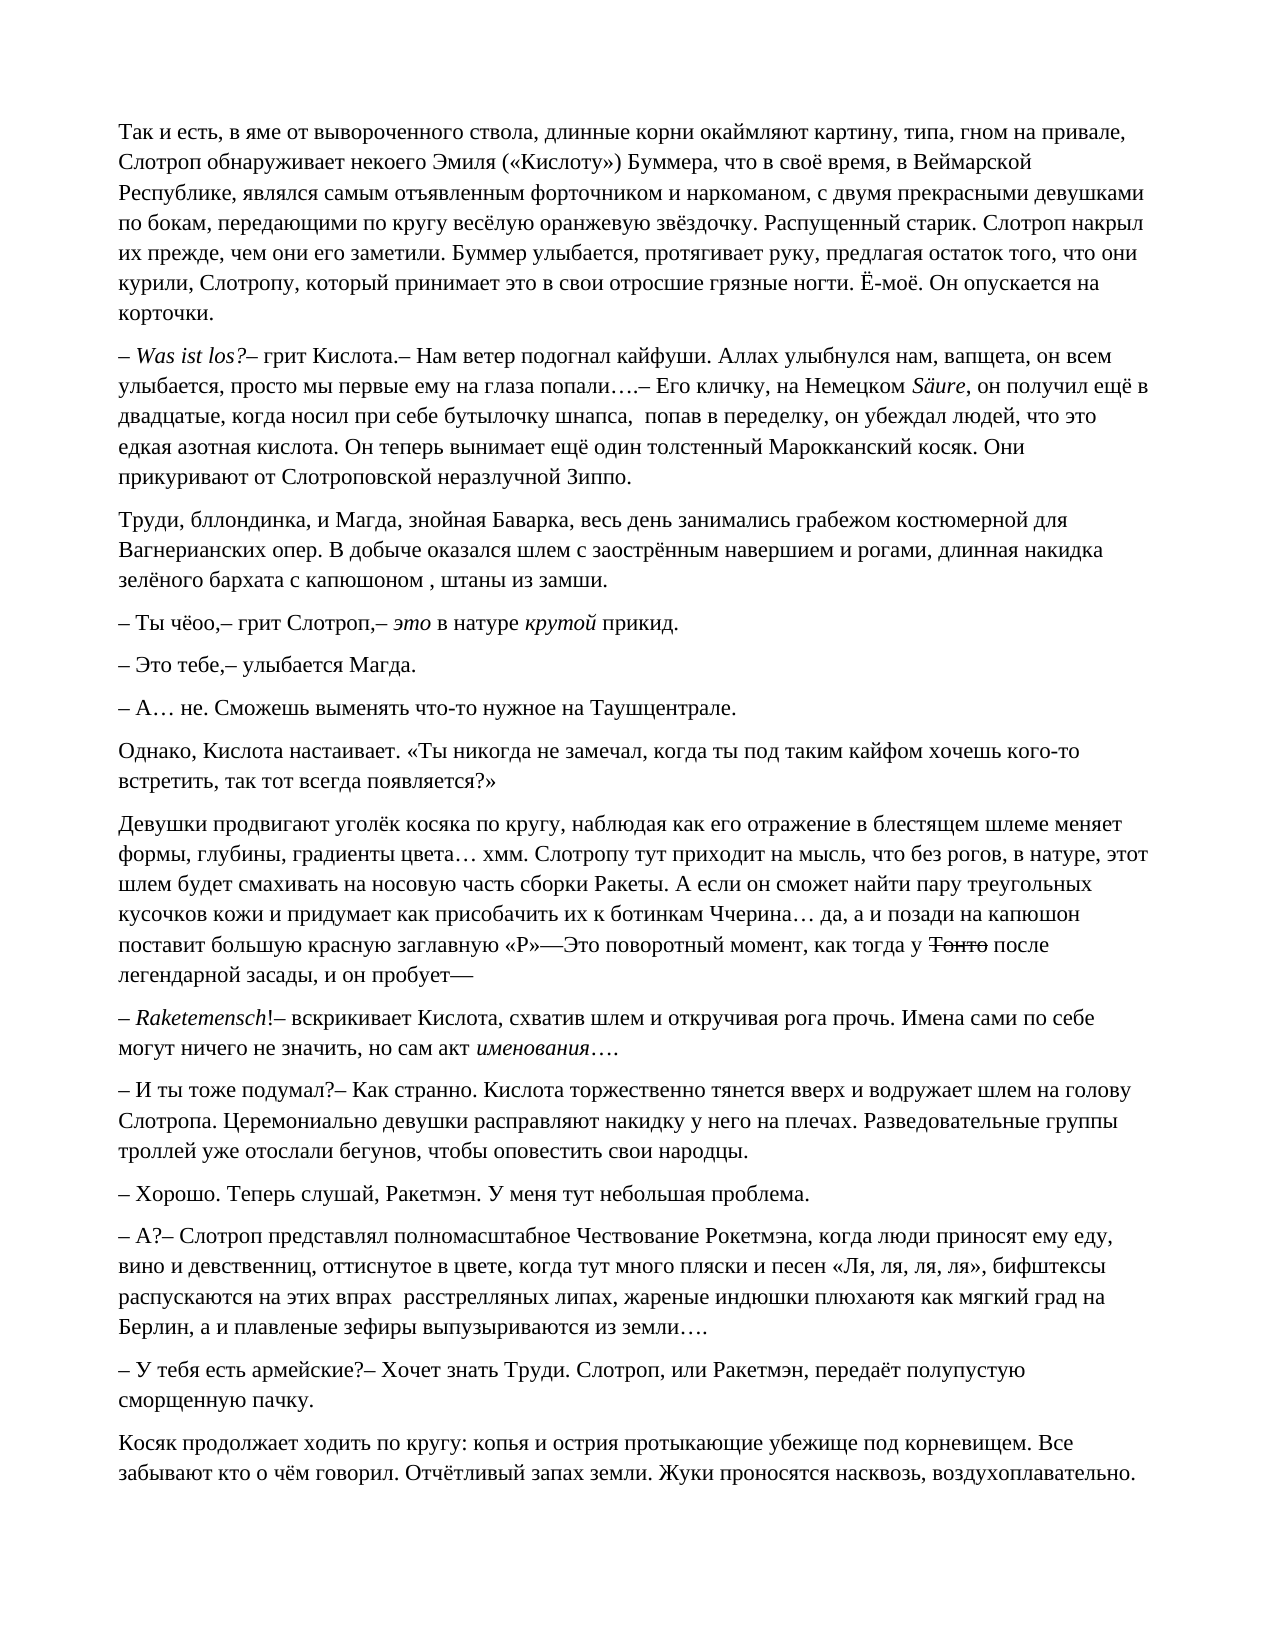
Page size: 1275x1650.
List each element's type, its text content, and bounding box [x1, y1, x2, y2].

text – Это тебе,– улыбается Магда. [118, 651, 1157, 678]
text – Raketemensch!– вскрикивает Кислота, схватив шлем и откручивая рога прочь. Имена сами по себе могут ничего не значить, но сам акт именования…. [118, 1003, 1157, 1060]
text – А… не. Сможешь выменять что-то нужное на Таушцентрале. [118, 694, 1157, 721]
text – И ты тоже подумал?– Как странно. Кислота торжественно тянется вверх и водружает шлем на голову Слотропа. Церемониально девушки расправляют накидку у него на плечах. Разведовательные группы троллей уже отослали бегунов, чтобы оповестить свои народцы. [118, 1076, 1157, 1163]
text Так и есть, в яме от вывороченного ствола, длинные корни окаймляют картину, типа, гном на привале, Слотроп обнаруживает некоего Эмиля («Кислоту») Буммера, что в своё время, в Веймарской Республике, являлся самым отъявленным форточником и наркоманом, с двумя прекрасными девушками по бокам, передающими по кругу весёлую оранжевую звёздочку. Распущенный старик. Слотроп накрыл их прежде, чем они его заметили. Буммер улыбается, протягивает руку, предлагая остаток того, что они курили, Слотропу, который принимает это в свои отросшие грязные ногти. Ё-моё. Он опускается на корточки. [118, 118, 1157, 326]
text – Was ist los?– грит Кислота.– Нам ветер подогнал кайфуши. Аллах улыбнулся нам, вапщета, он всем улыбается, просто мы первые ему на глаза попали….– Его кличку, на Немецком Säure, он получил ещё в двадцатые, когда носил при себе бутылочку шнапса, попав в переделку, он убеждал людей, что это едкая азотная кислота. Он теперь вынимает ещё один толстенный Марокканский косяк. Они прикуривают от Слотроповской неразлучной Зиппо. [118, 342, 1157, 489]
text – Ты чёоо,– грит Слотроп,– это в натуре крутой прикид. [118, 609, 1157, 635]
text Труди, бллондинка, и Магда, знойная Баварка, весь день занимались грабежом костюмерной для Вагнерианских опер. В добыче оказался шлем с заострённым навершием и рогами, длинная накидка зелёного бархата с капюшоном , штаны из замши. [118, 506, 1157, 592]
text Девушки продвигают уголёк косяка по кругу, наблюдая как его отражение в блестящем шлеме меняет формы, глубины, градиенты цвета… хмм. Слотропу тут приходит на мысль, что без рогов, в натуре, этот шлем будет смахивать на носовую часть сборки Ракеты. А если он сможет найти пару треугольных кусочков кожи и придумает как присобачить их к ботинкам Ччерина… да, а и позади на капюшон поставит большую красную заглавную «Р»—Это поворотный момент, как тогда у Тонто после легендарной засады, и он пробует— [118, 810, 1157, 987]
text Однако, Кислота настаивает. «Ты никогда не замечал, когда ты под таким кайфом хочешь кого-то встретить, так тот всегда появляется?» [118, 737, 1157, 793]
text – У тебя есть армейские?– Хочет знать Труди. Слотроп, или Ракетмэн, передаёт полупустую сморщенную пачку. [118, 1356, 1157, 1412]
text Косяк продолжает ходить по кругу: копья и острия протыкающие убежище под корневищем. Все забывают кто о чём говорил. Отчётливый запах земли. Жуки проносятся насквозь, воздухоплавательно. [118, 1428, 1157, 1485]
text – Хорошо. Теперь слушай, Ракетмэн. У меня тут небольшая проблема. [118, 1179, 1157, 1206]
text – А?– Слотроп представлял полномасштабное Чествование Рокетмэна, когда люди приносят ему еду, вино и девственниц, оттиснутое в цвете, когда тут много пляски и песен «Ля, ля, ля, ля», бифштексы распускаются на этих впрах расстрелляных липах, жареные индюшки плюхаютя как мягкий град на Берлин, а и плавленые зефиры выпузыриваются из земли…. [118, 1222, 1157, 1339]
